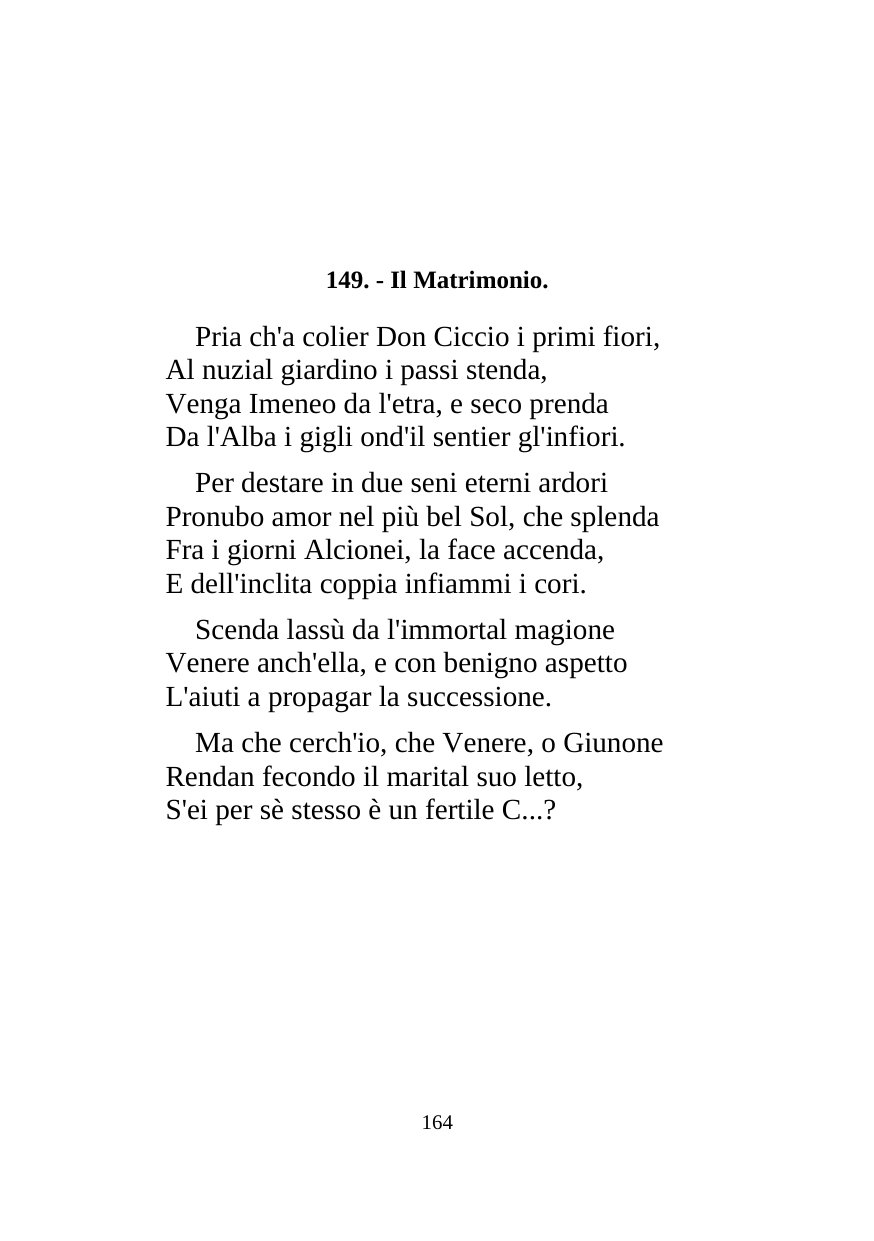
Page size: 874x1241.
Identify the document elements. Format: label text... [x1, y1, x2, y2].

text Ma che cerch'io, che Venere, o Giunone Rendan fecondo il marital suo letto, S'ei per sè stesso è un fertile C...? [165, 725, 768, 826]
text Scenda lassù da l'immortal magione Venere anch'ella, e con benigno aspetto L'aiuti a propagar la successione. [165, 612, 768, 713]
text Pria ch'a colier Don Ciccio i primi fiori, Al nuzial giardino i passi stenda, Venga Imeneo da l'etra, e seco prenda Da l'Alba i gigli ond'il sentier gl'infiori. [165, 319, 768, 453]
text 149. - Il Matrimonio. [106, 265, 768, 294]
text Per destare in due seni eterni ardori Pronubo amor nel più bel Sol, che splenda Fra i giorni Alcionei, la face accenda, E dell'inclita coppia infiammi i cori. [165, 465, 768, 599]
